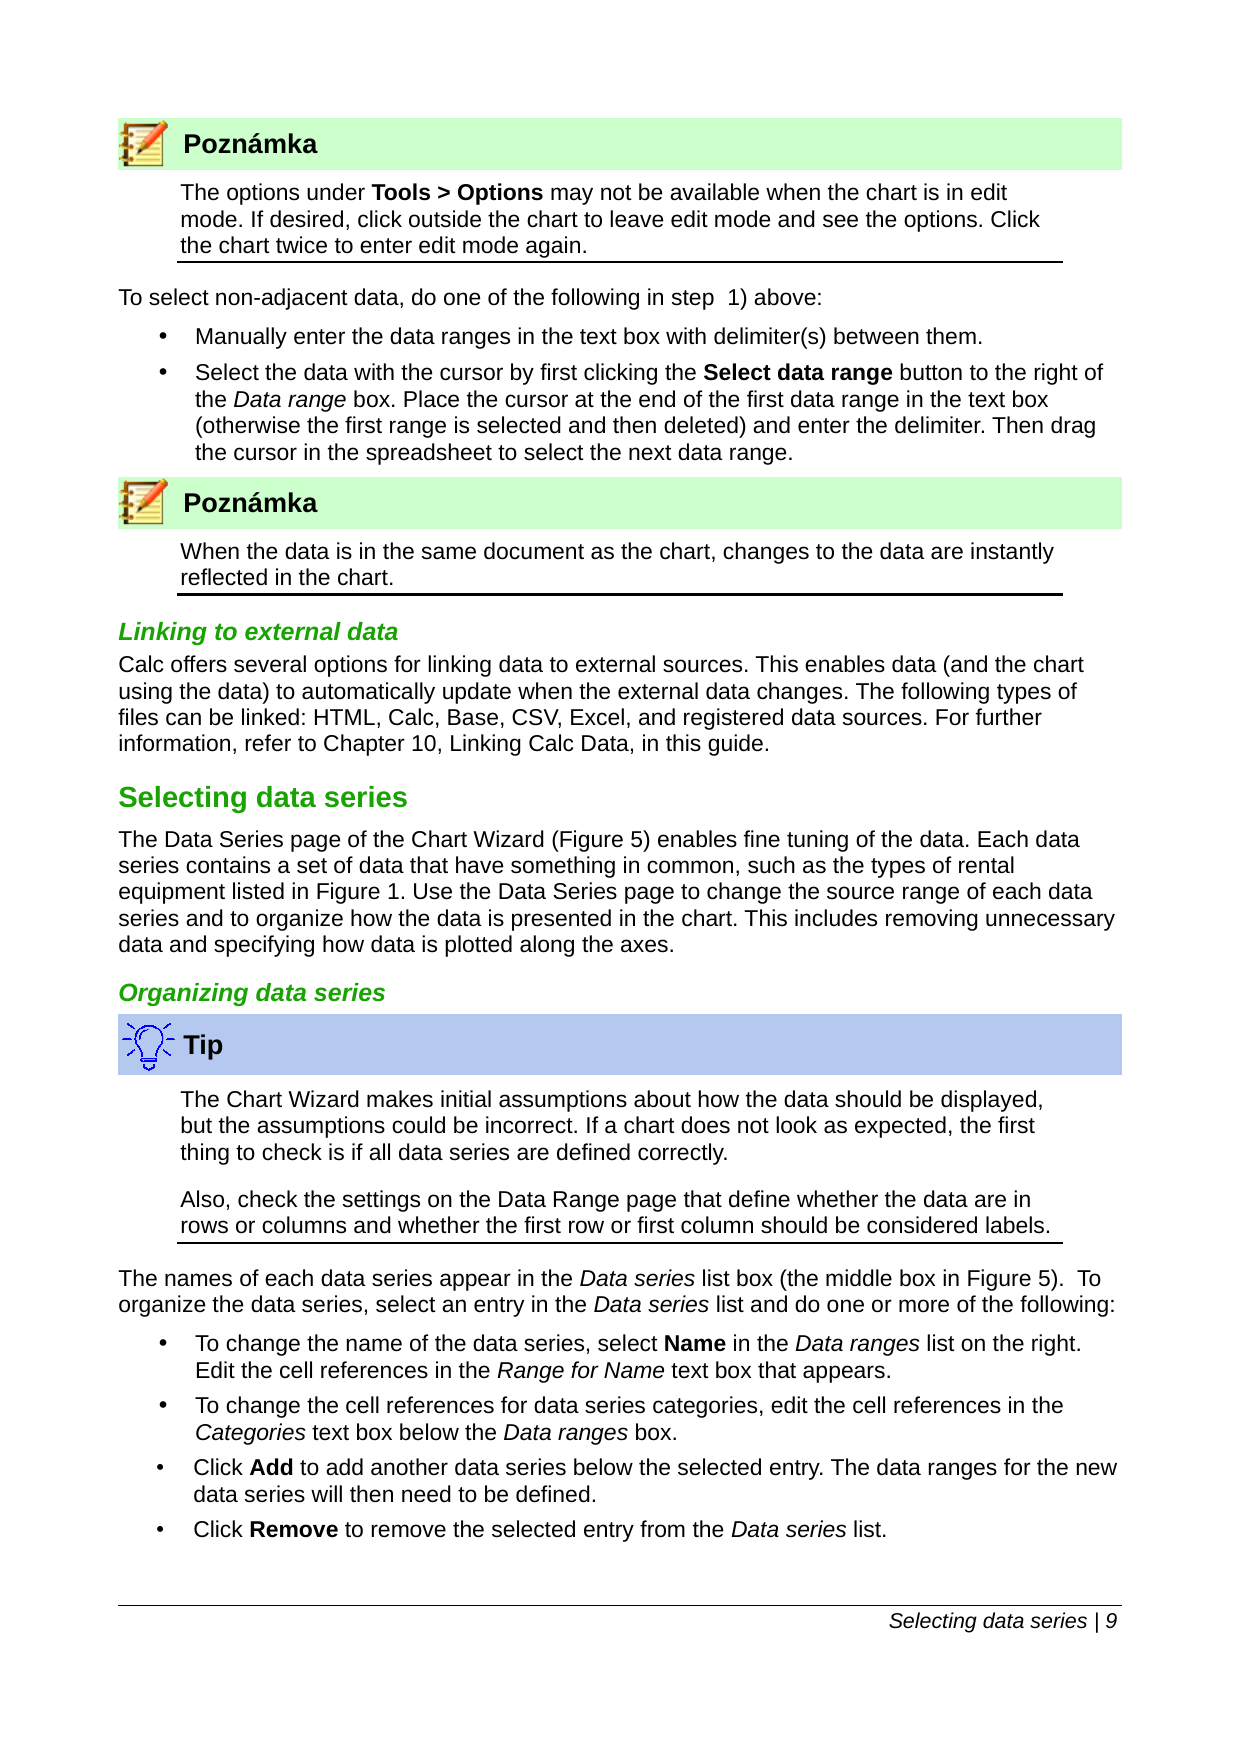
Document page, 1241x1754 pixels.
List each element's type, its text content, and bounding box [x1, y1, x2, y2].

text Calc offers several options for linking data to external sources. This enables data (and the chart using the data) to automatically update when the external data changes. The following types of files can be linked: HTML, Calc, Base, CSV, Excel, and registered data sources. For further information, refer to Chapter 10, Linking Calc Data, in this guide. [118, 651, 1122, 757]
list Click Add to add another data series below the selected entry. The data ranges for the new data series will then need to be defined. [156, 1454, 1122, 1507]
subtitle Organizing data series [118, 978, 1122, 1007]
subtitle Poznámka [118, 477, 1122, 529]
text The Chart Wizard makes initial assumptions about how the data should be displayed, but the assumptions could be incorrect. If a chart does not look as expected, the first thing to check is if all data series are defined correctly. [177, 1083, 1063, 1165]
text When the data is in the same document as the chart, changes to the data are instantly reflected in the chart. [177, 535, 1063, 593]
list To change the cell references for data series categories, edit the cell references in the Categories text box below the Data ranges box. [156, 1392, 1122, 1445]
picture [119, 477, 170, 528]
subtitle Selecting data series [118, 780, 1122, 814]
picture [119, 1015, 179, 1075]
subtitle Tip [118, 1014, 1122, 1075]
picture [119, 119, 170, 170]
text Also, check the settings on the Data Range page that define whether the data are in rows or columns and whether the first row or first column should be considered labels. [177, 1183, 1063, 1242]
text To select non-adjacent data, do one of the following in step 1 above: [118, 284, 1122, 311]
list Click Remove to remove the selected entry from the Data series list. [156, 1516, 1122, 1542]
list Select the data with the cursor by first clicking the Select data range button to the right of the Data range box. Place the cursor at the end of the first data range in the text box (otherwise the first range is selected and then deleted) and enter the delimiter. Then drag the cursor in the spreadsheet to select the next data range. [156, 359, 1122, 465]
list Manually enter the data ranges in the text box with delimiter(s) between them. [156, 323, 1122, 350]
subtitle Poznámka [118, 118, 1122, 170]
list To change the name of the data series, select Name in the Data ranges list on the right. Edit the cell references in the Range for Name text box that appears. [156, 1330, 1122, 1383]
text The Data Series page of the Chart Wizard (Figure 5) enables fine tuning of the data. Each data series contains a set of data that have something in common, such as the types of rental equipment listed in Figure 1. Use the Data Series page to change the source range of each data series and to organize how the data is presented in the chart. This includes removing unnecessary data and specifying how data is plotted along the axes. [118, 826, 1122, 957]
subtitle Linking to external data [118, 617, 1122, 645]
text The names of each data series appear in the Data series list box (the middle box in Figure 5). To organize the data series, select an entry in the Data series list and do one or more of the following: [118, 1265, 1122, 1318]
text The options under Tools > Options may not be available when the chart is in edit mode. If desired, click outside the chart to leave edit mode and see the options. Click the chart twice to enter edit mode again. [177, 176, 1063, 261]
